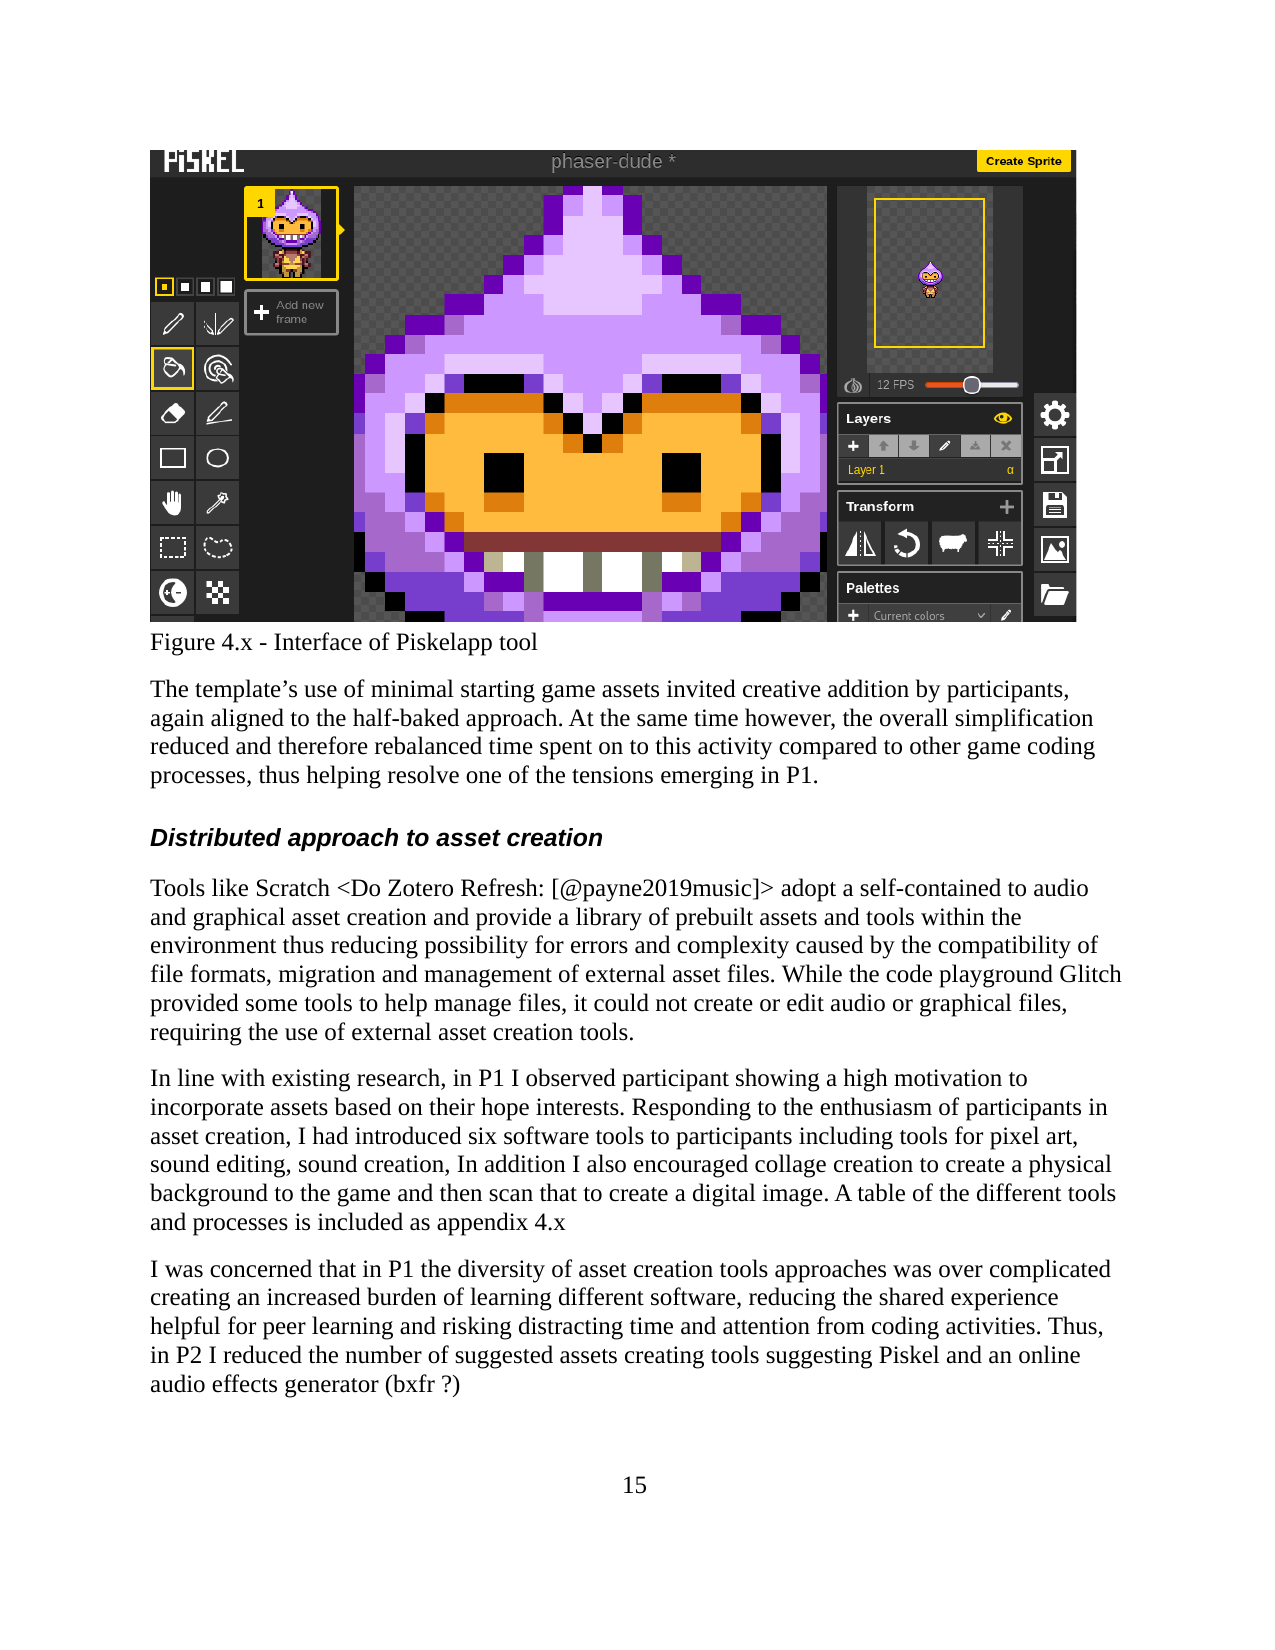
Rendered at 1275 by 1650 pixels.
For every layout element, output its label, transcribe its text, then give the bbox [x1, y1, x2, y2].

text I was concerned that in P1 the diversity of asset creation tools approaches was over complicated creating an increased burden of learning different software, reducing the shared experience helpful for peer learning and risking distracting time and attention from coding activities. Thus, in P2 I reduced the number of suggested assets creating tools suggesting Piskel and an online audio effects generator (bxfr ?) [150, 1254, 1125, 1397]
subtitle Distributed approach to asset creation [150, 823, 1125, 851]
picture [150, 150, 1077, 622]
text In line with existing research, in P1 I observed participant showing a high motivation to incorporate assets based on their hope interests. Responding to the enthusiasm of participants in asset creation, I had introduced six software tools to participants including tools for pixel art, sound editing, sound creation, In addition I also encouraged collage creation to create a physical background to the game and then scan that to create a digital image. A table of the different tools and processes is included as appendix 4.x [150, 1063, 1125, 1236]
text Tools like Scratch <Do Zotero Refresh: [@payne2019music]> adopt a self-contained to audio and graphical asset creation and provide a library of prebuilt assets and tools within the environment thus reducing possibility for errors and complexity caused by the compatibility of file formats, migration and management of external asset files. While the code playground Glitch provided some tools to help manage files, it could not create or edit audio or graphical files, requiring the use of external asset creation tools. [150, 873, 1125, 1045]
text The template’s use of minimal starting game assets invited creative addition by participants, again aligned to the half-baked approach. At the same time however, the overall simplification reduced and therefore rebalanced time spent on to this activity compared to other game coding processes, thus helping resolve one of the tensions emerging in P1. [150, 674, 1125, 789]
text Figure 4.x - Interface of Piskelapp tool [150, 622, 1125, 656]
